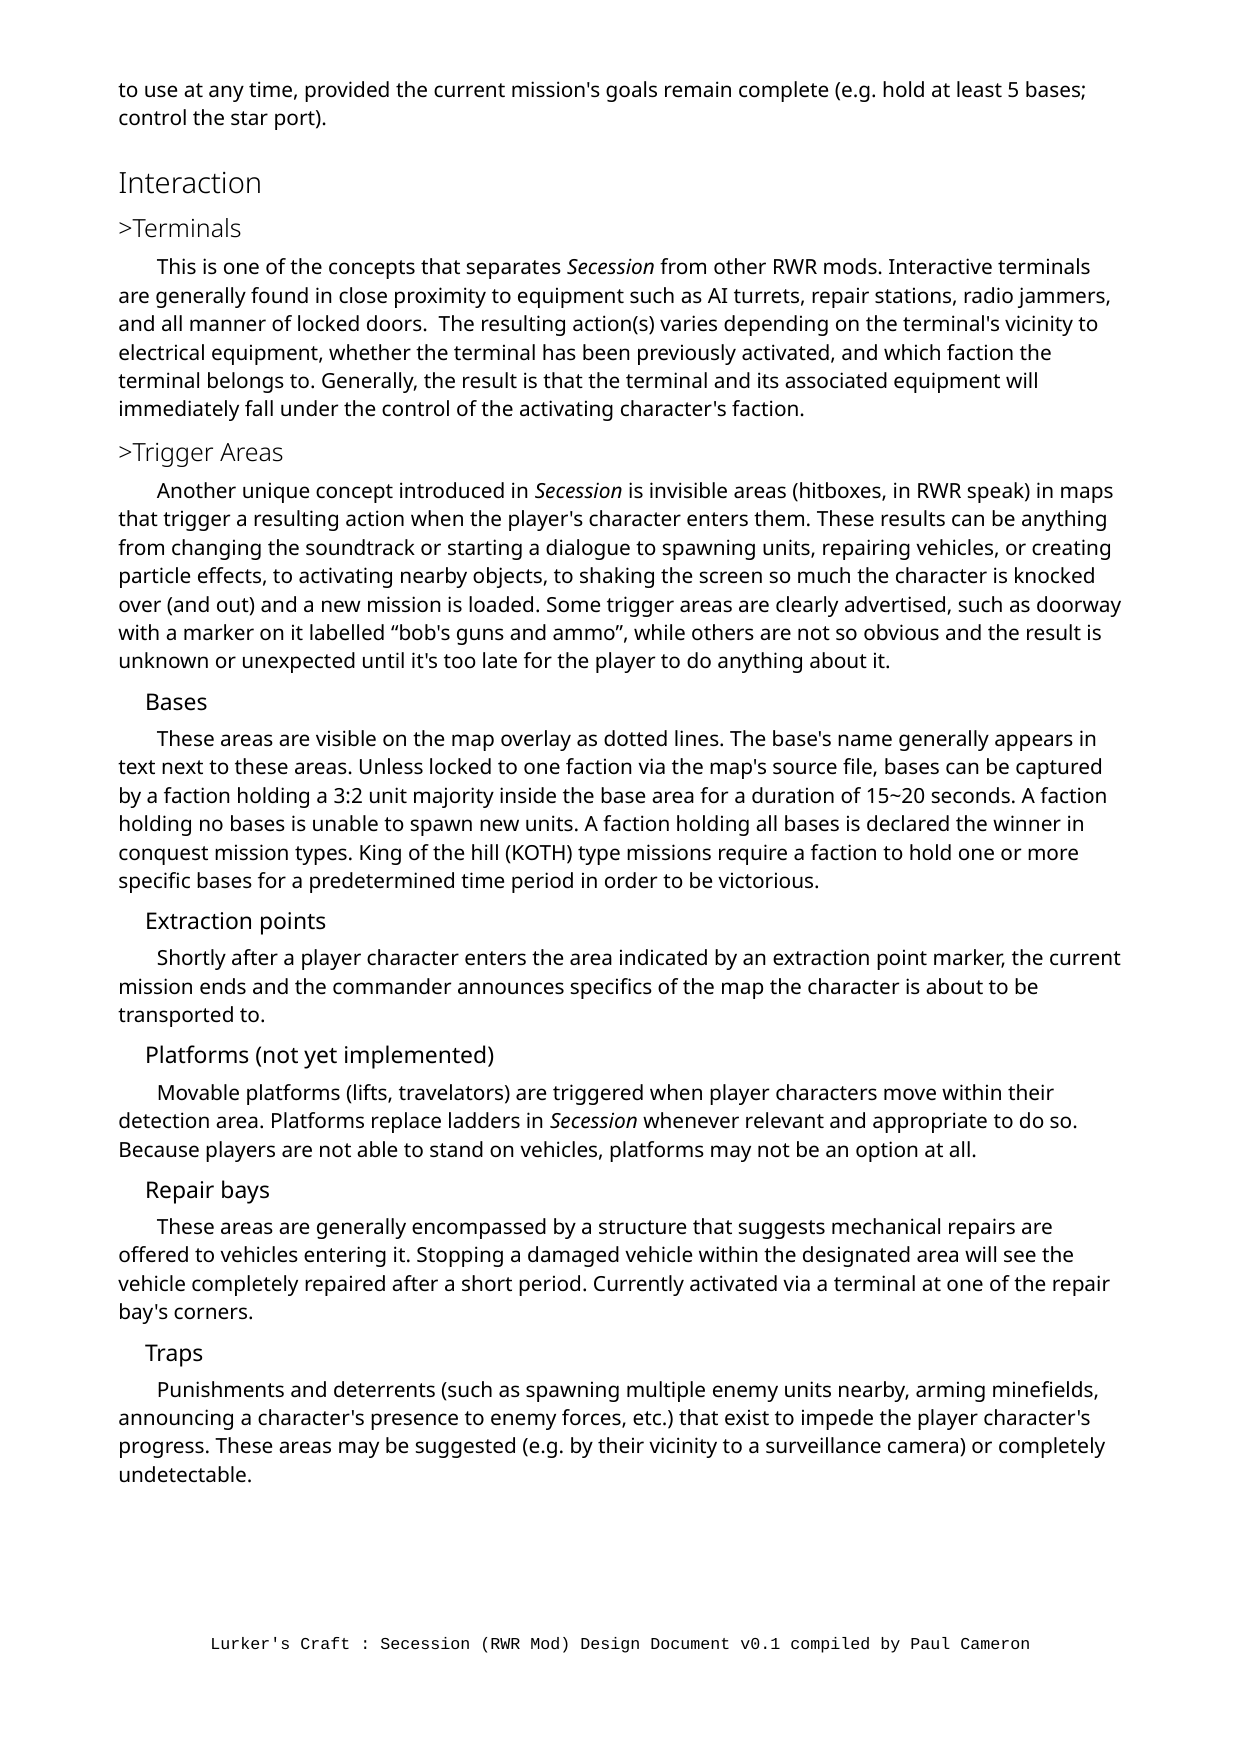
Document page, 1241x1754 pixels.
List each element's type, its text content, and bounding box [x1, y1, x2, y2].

text Shortly after a player character enters the area indicated by an extraction point marker, the current mission ends and the commander announces specifics of the map the character is about to be transported to. [118, 943, 1122, 1029]
subtitle Repair bays [136, 1174, 1122, 1205]
text These areas are visible on the map overlay as dotted lines. The base's name generally appears in text next to these areas. Unless locked to one faction via the map's source file, bases can be captured by a faction holding a 3:2 unit majority inside the base area for a duration of 15~20 seconds. A faction holding no bases is unable to spawn new units. A faction holding all bases is declared the winner in conquest mission types. King of the hill (KOTH) type missions require a faction to hold one or more specific bases for a predetermined time period in order to be victorious. [118, 724, 1122, 894]
text This is one of the concepts that separates Secession from other RWR mods. Interactive terminals are generally found in close proximity to equipment such as AI turrets, repair stations, radio jammers, and all manner of locked doors. The resulting action(s) varies depending on the terminal's vicinity to electrical equipment, whether the terminal has been previously activated, and which faction the terminal belongs to. Generally, the result is that the terminal and its associated equipment will immediately fall under the control of the activating character's faction. [118, 252, 1122, 423]
subtitle Interaction [118, 163, 1122, 202]
text to use at any time, provided the current mission's goals remain complete (e.g. hold at least 5 bases; control the star port). [118, 75, 1122, 132]
subtitle Traps [136, 1336, 1122, 1368]
text Punishments and deterrents (such as spawning multiple enemy units nearby, arming minefields, announcing a character's presence to enemy forces, etc.) that exist to impede the player character's progress. These areas may be suggested (e.g. by their vicinity to a surveillance camera) or completely undetectable. [118, 1375, 1122, 1488]
subtitle Extraction points [136, 905, 1122, 936]
text These areas are generally encompassed by a structure that suggests mechanical repairs are offered to vehicles entering it. Stopping a damaged vehicle within the designated area will see the vehicle completely repaired after a short period. Currently activated via a terminal at one of the repair bay's corners. [118, 1212, 1122, 1326]
subtitle Platforms (not yet implemented) [136, 1039, 1122, 1071]
subtitle >Terminals [118, 211, 1122, 245]
text Movable platforms (lifts, travelators) are triggered when player characters move within their detection area. Platforms replace ladders in Secession whenever relevant and appropriate to do so. Because players are not able to stand on vehicles, platforms may not be an option at all. [118, 1078, 1122, 1163]
subtitle >Trigger Areas [118, 435, 1122, 469]
text Another unique concept introduced in Secession is invisible areas (hitboxes, in RWR speak) in maps that trigger a resulting action when the player's character enters them. These results can be anything from changing the soundtrack or starting a dialogue to spawning units, repairing vehicles, or creating particle effects, to activating nearby objects, to shaking the screen so much the character is knocked over (and out) and a new mission is loaded. Some trigger areas are clearly advertised, such as doorway with a marker on it labelled “bob's guns and ammo”, while others are not so obvious and the result is unknown or unexpected until it's too late for the player to do anything about it. [118, 476, 1122, 675]
subtitle Bases [136, 686, 1122, 717]
